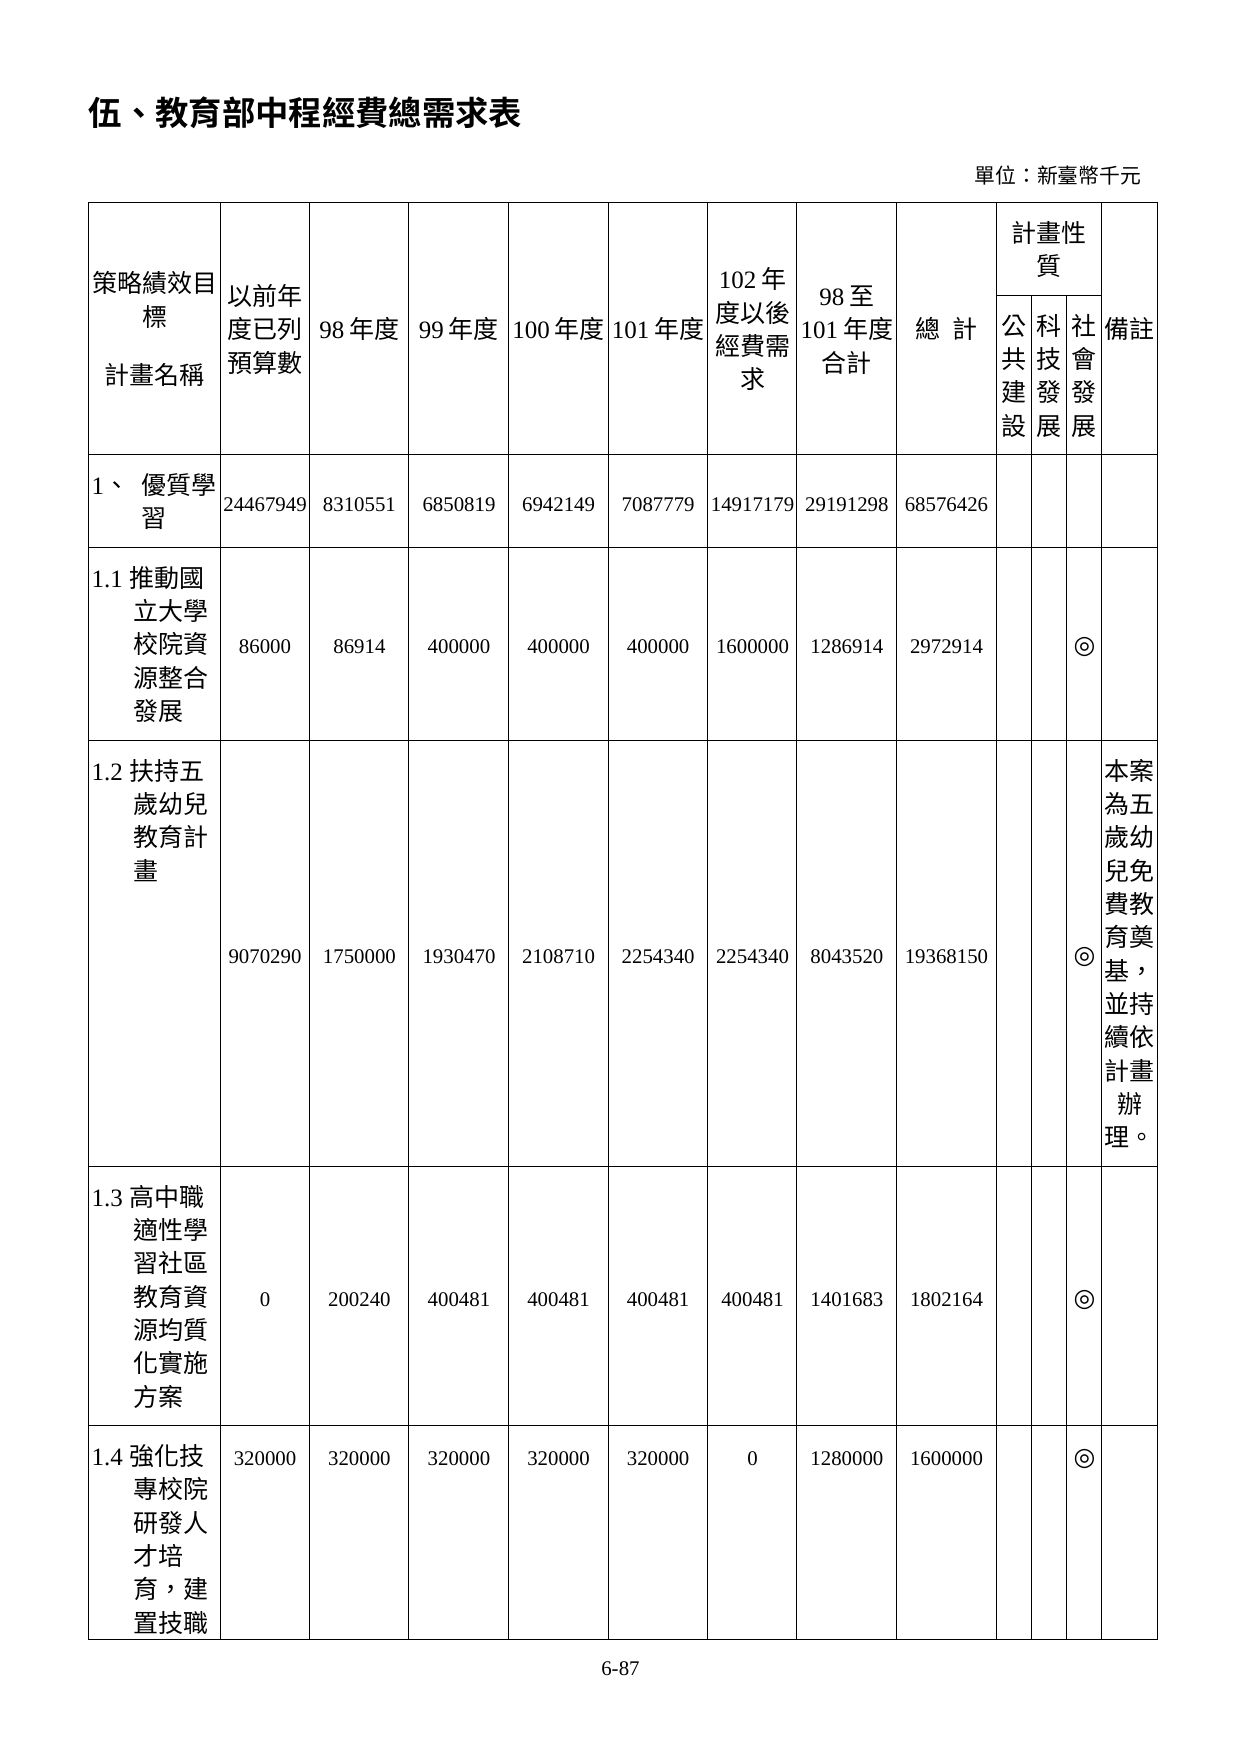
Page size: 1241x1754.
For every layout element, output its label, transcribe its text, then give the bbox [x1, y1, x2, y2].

table_cell 公共建設 [997, 296, 1031, 454]
table_cell [1032, 1426, 1066, 1639]
table_cell 1600000 [708, 548, 796, 740]
table_cell 0 [708, 1426, 796, 1639]
table_header 98至101年度合計 [797, 203, 896, 454]
table_cell 400000 [609, 548, 707, 740]
table_cell 1.4 強化技專校院研發人才培育，建置技職 [89, 1426, 220, 1639]
table_cell 24467949 [221, 455, 309, 547]
table_cell 320000 [310, 1426, 408, 1639]
table_cell 29191298 [797, 455, 896, 547]
table_cell [1102, 1167, 1157, 1425]
table_cell [1067, 455, 1101, 547]
table_cell 1750000 [310, 741, 408, 1166]
table_cell 1600000 [897, 1426, 996, 1639]
table_cell [997, 455, 1031, 547]
table_header 101年度 [609, 203, 707, 454]
table_cell 86914 [310, 548, 408, 740]
table_cell [1032, 741, 1066, 1166]
table_cell 320000 [609, 1426, 707, 1639]
table_cell 2254340 [609, 741, 707, 1166]
table_cell 2108710 [509, 741, 608, 1166]
table_cell 320000 [221, 1426, 309, 1639]
table_cell 14917179 [708, 455, 796, 547]
table_cell 320000 [409, 1426, 508, 1639]
table_header 總 計 [897, 203, 996, 454]
table_cell 400481 [609, 1167, 707, 1425]
table_cell 1.3 高中職適性學習社區教育資源均質化實施方案 [89, 1167, 220, 1425]
table_cell ◎ [1067, 1426, 1101, 1639]
table_header 99年度 [409, 203, 508, 454]
table_cell [997, 1167, 1031, 1425]
table_cell 1802164 [897, 1167, 996, 1425]
table_cell 19368150 [897, 741, 996, 1166]
table_cell 1930470 [409, 741, 508, 1166]
table_cell 200240 [310, 1167, 408, 1425]
table_cell 9070290 [221, 741, 309, 1166]
table_header 以前年度已列預算數 [221, 203, 309, 454]
table_cell [997, 741, 1031, 1166]
table_cell ◎ [1067, 1167, 1101, 1425]
table_cell 400481 [409, 1167, 508, 1425]
table_cell [1102, 548, 1157, 740]
table_cell 8310551 [310, 455, 408, 547]
table_cell 68576426 [897, 455, 996, 547]
table_cell [1102, 455, 1157, 547]
table_cell 320000 [509, 1426, 608, 1639]
table_cell 1286914 [797, 548, 896, 740]
table_cell 6850819 [409, 455, 508, 547]
table_cell 0 [221, 1167, 309, 1425]
table_cell 400000 [409, 548, 508, 740]
table_header 備註 [1102, 203, 1157, 454]
table_cell 7087779 [609, 455, 707, 547]
table_cell 1.1 推動國立大學校院資源整合發展 [89, 548, 220, 740]
table_cell 8043520 [797, 741, 896, 1166]
text 單位：新臺幣千元 [974, 159, 1152, 190]
table_cell [997, 548, 1031, 740]
table_cell 1401683 [797, 1167, 896, 1425]
table_header 102年度以後經費需求 [708, 203, 796, 454]
table_cell [1032, 548, 1066, 740]
table_cell [1032, 1167, 1066, 1425]
table_cell 社會發展 [1067, 296, 1101, 454]
table_cell 86000 [221, 548, 309, 740]
table_header 策略績效目標 計畫名稱 [89, 203, 220, 454]
table_cell 6942149 [509, 455, 608, 547]
table_cell [1102, 1426, 1157, 1639]
table_header 計畫性質 [997, 203, 1101, 295]
table_cell 2254340 [708, 741, 796, 1166]
table_cell 400481 [509, 1167, 608, 1425]
table_cell 優質學習 [89, 455, 220, 547]
table_cell 1.2 扶持五歲幼兒教育計畫 [89, 741, 220, 1166]
table_cell [1032, 455, 1066, 547]
table_cell 1280000 [797, 1426, 896, 1639]
table_cell ◎ [1067, 741, 1101, 1166]
table_cell 科技發展 [1032, 296, 1066, 454]
table_cell [997, 1426, 1031, 1639]
table_cell 400481 [708, 1167, 796, 1425]
table_cell 400000 [509, 548, 608, 740]
table_cell 2972914 [897, 548, 996, 740]
table_header 100年度 [509, 203, 608, 454]
table_header 98年度 [310, 203, 408, 454]
table_cell ◎ [1067, 548, 1101, 740]
table_cell 本案為五歲幼兒免費教育奠基，並持續依計畫辦理。 [1102, 741, 1157, 1166]
text 伍、教育部中程經費總需求表 [88, 86, 1152, 134]
